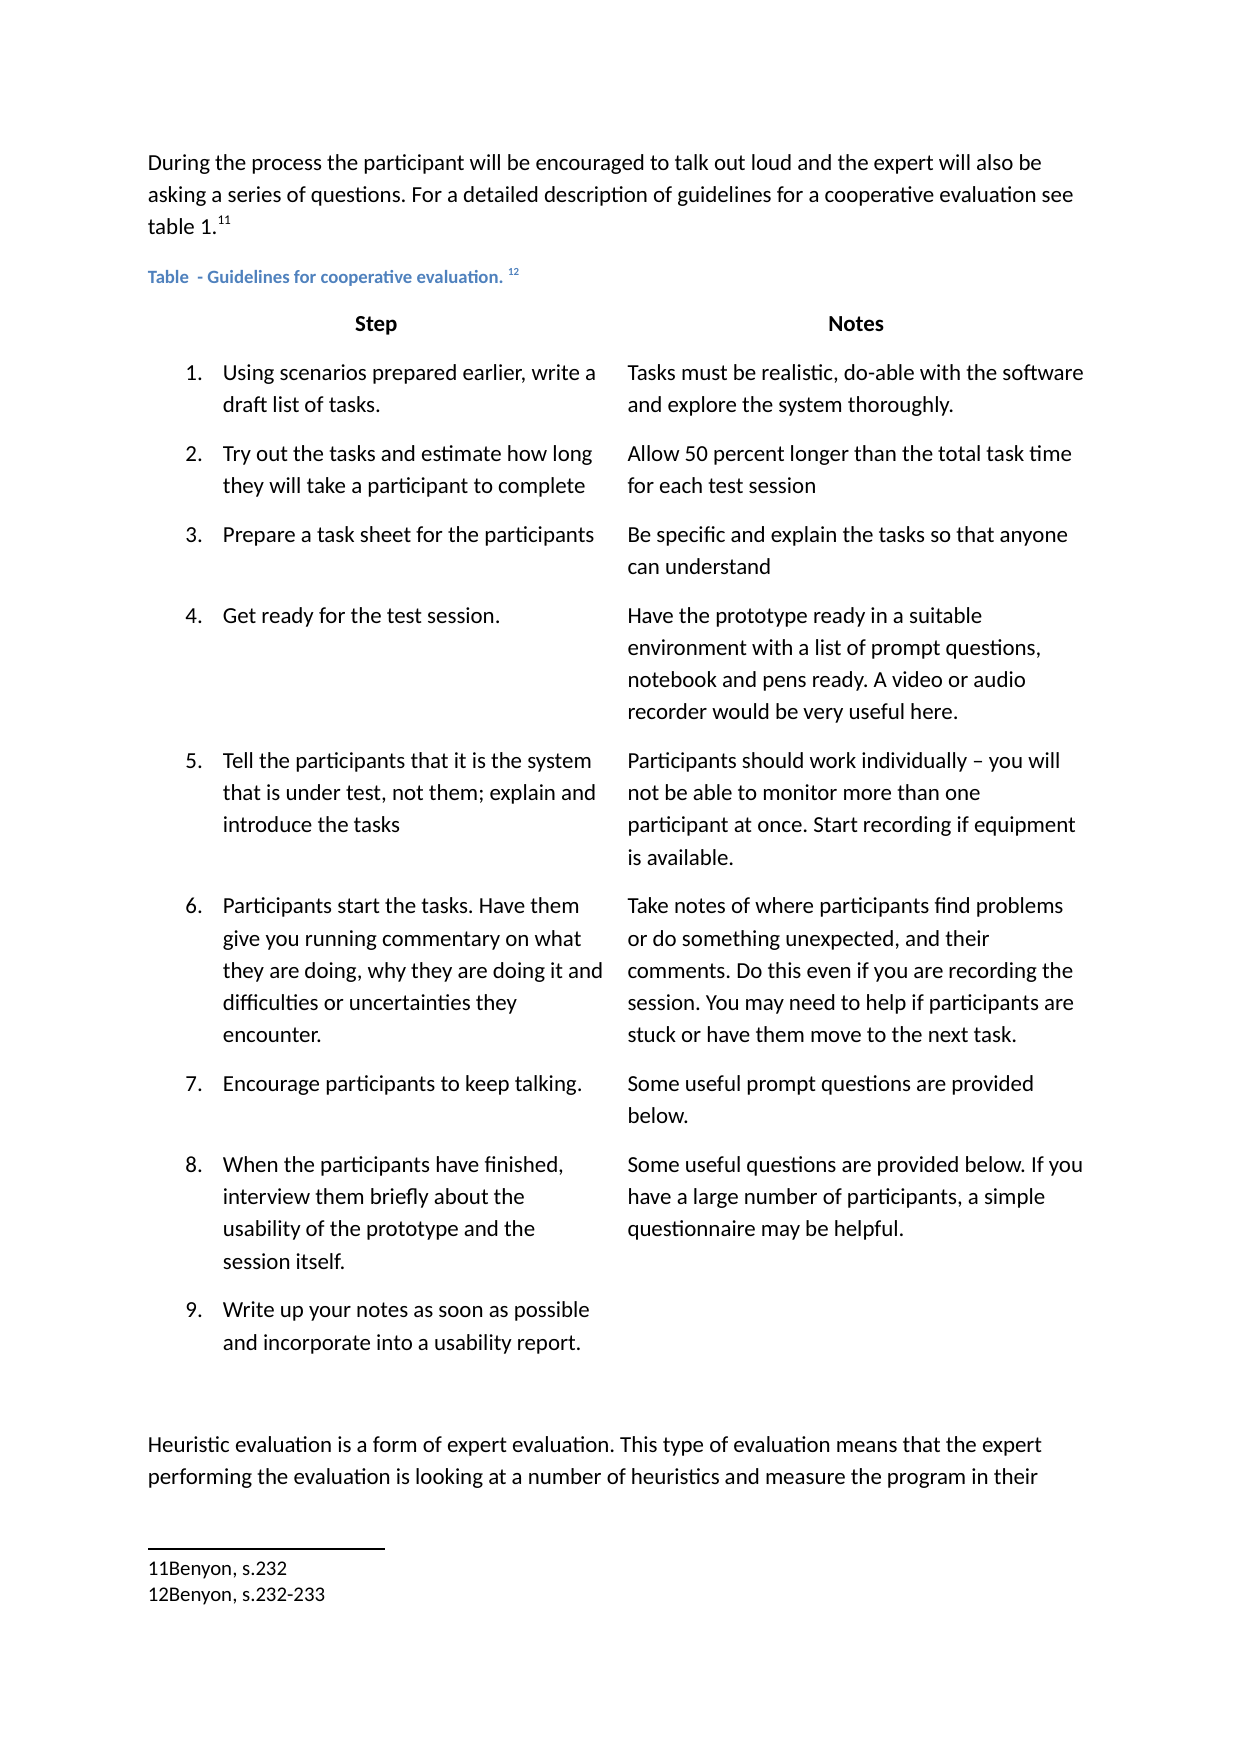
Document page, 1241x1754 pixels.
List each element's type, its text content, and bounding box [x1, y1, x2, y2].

text Benyon, s.232-233 [148, 1581, 1093, 1606]
table_cell Get ready for the test session. [136, 601, 616, 746]
text Benyon, s.232 [148, 1556, 1093, 1581]
table_cell Allow 50 percent longer than the total task time for each test session [616, 439, 1096, 520]
table_cell When the participants have finished, interview them briefly about the usability of the prototype and the session itself. [136, 1150, 616, 1296]
table_cell Tasks must be realistic, do-able with the software and explore the system thoroughly. [616, 358, 1096, 439]
table_header Step [136, 309, 616, 358]
table_cell Tell the participants that it is the system that is under test, not them; explain and introduce the tasks [136, 746, 616, 892]
table_cell Have the prototype ready in a suitable environment with a list of prompt questions, notebook and pens ready. A video or audio recorder would be very useful here. [616, 601, 1096, 746]
table_cell Using scenarios prepared earlier, write a draft list of tasks. [136, 358, 616, 439]
table_header Notes [616, 309, 1096, 358]
table_cell Participants should work individually – you will not be able to monitor more than one participant at once. Start recording if equipment is available. [616, 746, 1096, 892]
table_cell Prepare a task sheet for the participants [136, 520, 616, 601]
table_cell [616, 1296, 1096, 1377]
table_cell Try out the tasks and estimate how long they will take a participant to complete [136, 439, 616, 520]
table_cell Some useful questions are provided below. If you have a large number of participants, a simple questionnaire may be helpful. [616, 1150, 1096, 1296]
text Table - Guidelines for cooperative evaluation. [148, 265, 1093, 288]
table_cell Write up your notes as soon as possible and incorporate into a usability report. [136, 1296, 616, 1377]
table_cell Some useful prompt questions are provided below. [616, 1069, 1096, 1150]
table_cell Take notes of where participants find problems or do something unexpected, and their comments. Do this even if you are recording the session. You may need to help if participants are stuck or have them move to the next task. [616, 892, 1096, 1069]
text Heuristic evaluation is a form of expert evaluation. This type of evaluation means that the expert performing the evaluation is looking at a number of heuristics and measure the program in their [148, 1430, 1093, 1490]
table_cell Encourage participants to keep talking. [136, 1069, 616, 1150]
table_cell Be specific and explain the tasks so that anyone can understand [616, 520, 1096, 601]
table_cell Participants start the tasks. Have them give you running commentary on what they are doing, why they are doing it and difficulties or uncertainties they encounter. [136, 892, 616, 1069]
text During the process the participant will be encouraged to talk out loud and the expert will also be asking a series of questions. For a detailed description of guidelines for a cooperative evaluation see table 1. [148, 148, 1093, 240]
